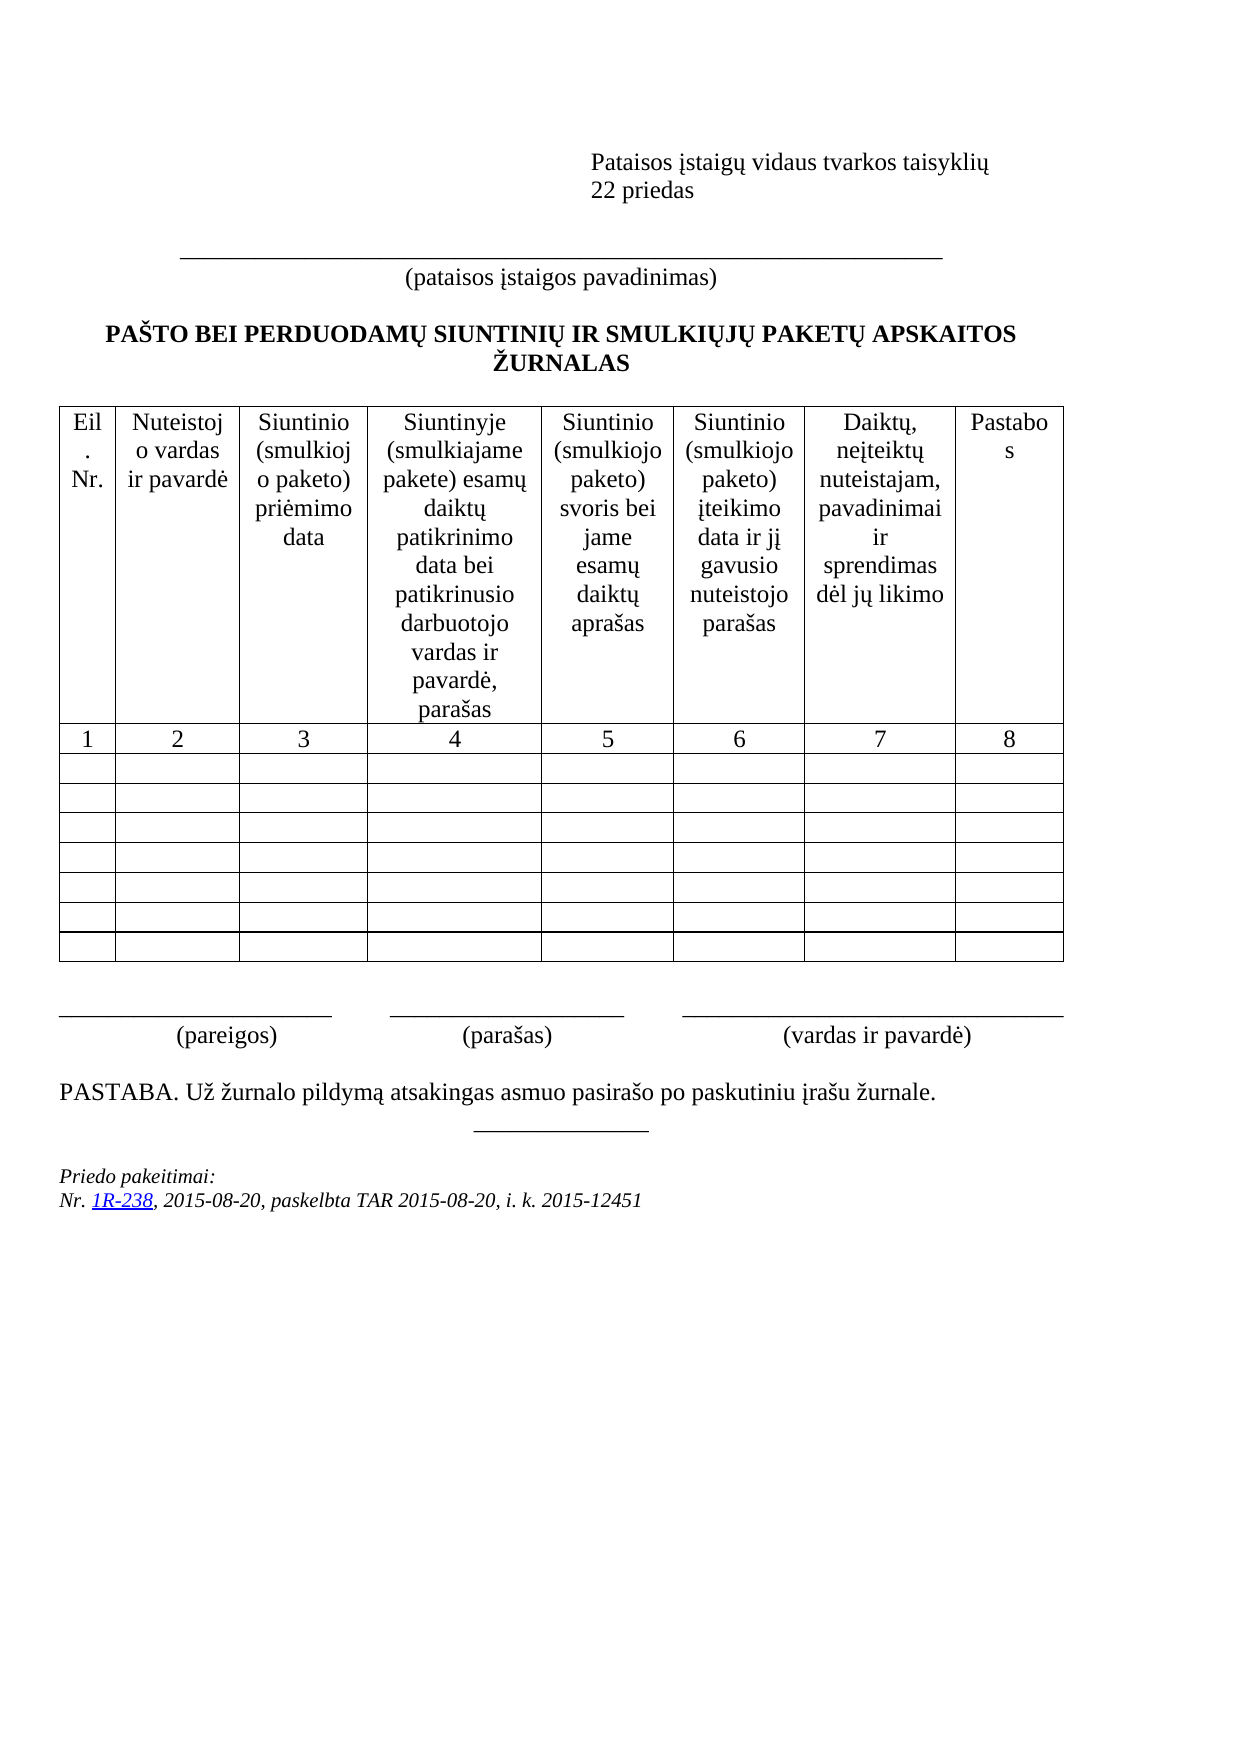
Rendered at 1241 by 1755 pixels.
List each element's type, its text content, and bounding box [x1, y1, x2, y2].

text (pareigos) (parašas) (vardas ir pavardė) [59, 1020, 1063, 1048]
table_cell [240, 843, 367, 872]
table_cell 3 [240, 724, 367, 753]
text 22 priedas [591, 176, 1063, 204]
table_header Siuntinyje (smulkiajame pakete) esamų daiktų patikrinimo data bei patikrinusio darbuotojo vardas ir pavardė, parašas [368, 407, 541, 723]
table_cell [956, 754, 1063, 782]
table_cell 5 [542, 724, 673, 753]
table_cell [116, 754, 239, 782]
table_cell [542, 784, 673, 812]
table_cell [60, 754, 115, 782]
text PASTABA. Už žurnalo pildymą atsakingas asmuo pasirašo po paskutiniu įrašu žurnale. [59, 1077, 1063, 1106]
table_cell [116, 933, 239, 961]
table_cell [542, 903, 673, 931]
table_cell [116, 784, 239, 812]
table_cell [956, 813, 1063, 842]
table_cell [542, 933, 673, 961]
table_cell [805, 813, 955, 842]
table_cell 6 [674, 724, 804, 753]
table_cell [368, 754, 541, 782]
table_cell [805, 754, 955, 782]
table_cell [368, 933, 541, 961]
table_cell [956, 933, 1063, 961]
table_cell 2 [116, 724, 239, 753]
table_cell [116, 813, 239, 842]
table_cell [240, 903, 367, 931]
table_cell [542, 754, 673, 782]
table_cell [60, 813, 115, 842]
table_cell [60, 784, 115, 812]
table_cell [240, 813, 367, 842]
text Nr. 1R-238, 2015-08-20, paskelbta TAR 2015-08-20, i. k. 2015-12451 [59, 1188, 1063, 1212]
table_cell 4 [368, 724, 541, 753]
table_cell [805, 843, 955, 872]
table_cell [368, 784, 541, 812]
text Pataisos įstaigų vidaus tvarkos taisyklių [591, 147, 1063, 176]
table_cell 1 [60, 724, 115, 753]
table_header Daiktų, neįteiktų nuteistajam, pavadinimai ir sprendimas dėl jų likimo [805, 407, 955, 723]
table_cell [240, 873, 367, 902]
text Priedo pakeitimai: [59, 1163, 1063, 1188]
table_cell [956, 903, 1063, 931]
table_cell [956, 784, 1063, 812]
table_cell [542, 813, 673, 842]
table_cell [956, 843, 1063, 872]
table_cell [674, 933, 804, 961]
table_cell [674, 873, 804, 902]
table_cell [240, 754, 367, 782]
table_cell [60, 843, 115, 872]
table_cell [116, 873, 239, 902]
table_cell [805, 784, 955, 812]
table_cell [805, 873, 955, 902]
text ______________ [59, 1106, 1063, 1135]
table_cell [368, 843, 541, 872]
table_cell [240, 933, 367, 961]
table_cell 8 [956, 724, 1063, 753]
table_cell [805, 903, 955, 931]
table_header Eil. Nr. [60, 407, 115, 723]
table_cell [674, 903, 804, 931]
table_cell [956, 873, 1063, 902]
text PAŠTO BEI PERDUODAMŲ SIUNTINIŲ IR SMULKIŲJŲ PAKETŲ APSKAITOS ŽURNALAS [59, 319, 1063, 377]
table_header Pastabos [956, 407, 1063, 723]
table_cell [542, 843, 673, 872]
table_cell [368, 873, 541, 902]
text _____________________________________________________________ [59, 233, 1063, 262]
table_header Siuntinio (smulkiojo paketo) svoris bei jame esamų daiktų aprašas [542, 407, 673, 723]
table_cell [60, 933, 115, 961]
table_cell [368, 903, 541, 931]
table_cell [674, 754, 804, 782]
table_cell [368, 813, 541, 842]
table_cell [542, 873, 673, 902]
table_cell [805, 933, 955, 961]
table_header Siuntinio (smulkiojo paketo) priėmimo data [240, 407, 367, 723]
table_cell [60, 903, 115, 931]
table_cell [116, 843, 239, 872]
table_cell [674, 843, 804, 872]
table_cell [240, 784, 367, 812]
table_cell 7 [805, 724, 955, 753]
table_header Nuteistojo vardas ir pavardė [116, 407, 239, 723]
table_cell [674, 813, 804, 842]
table_header Siuntinio (smulkiojo paketo) įteikimo data ir jį gavusio nuteistojo parašas [674, 407, 804, 723]
table_cell [60, 873, 115, 902]
table_cell [116, 903, 239, 931]
table_cell [674, 784, 804, 812]
text (pataisos įstaigos pavadinimas) [59, 262, 1063, 291]
